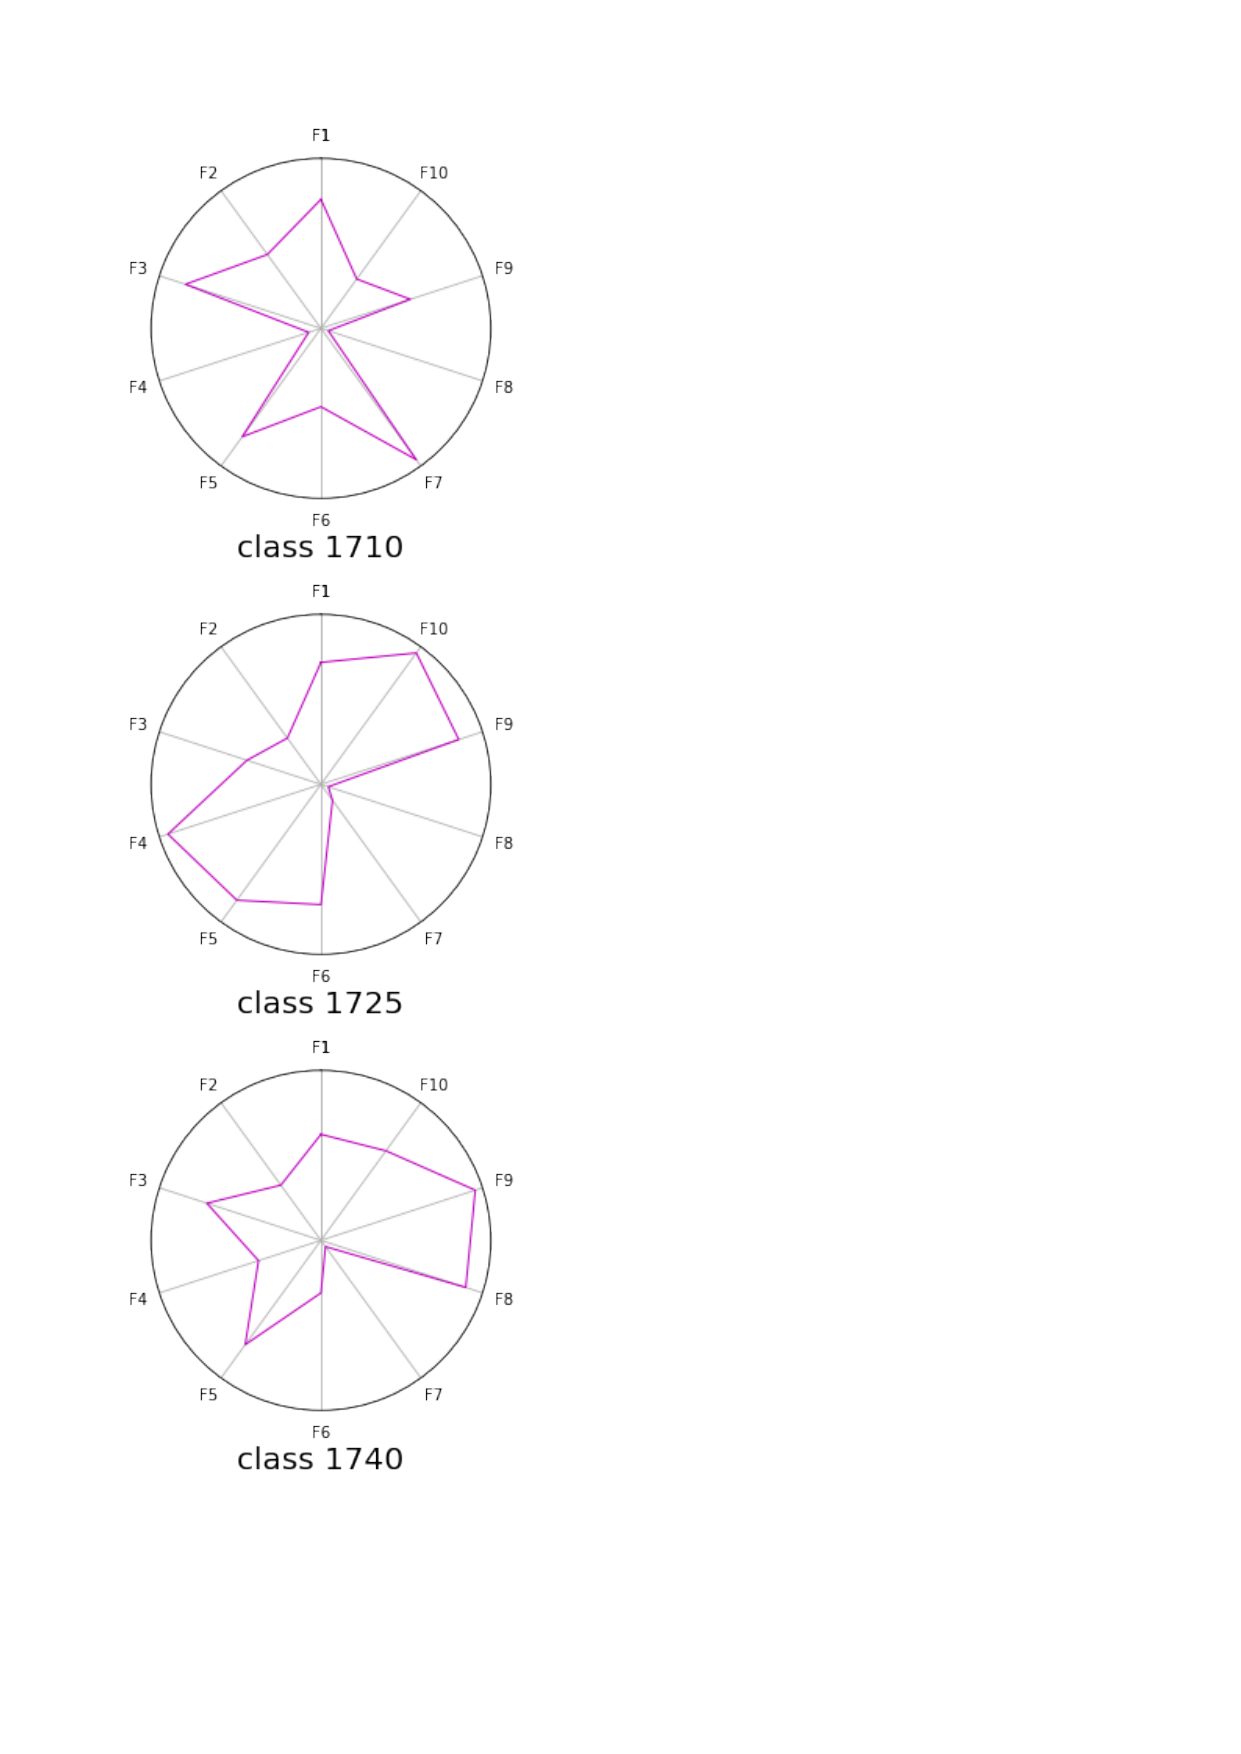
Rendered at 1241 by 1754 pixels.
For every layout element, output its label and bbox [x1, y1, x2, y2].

picture [118, 118, 523, 1487]
